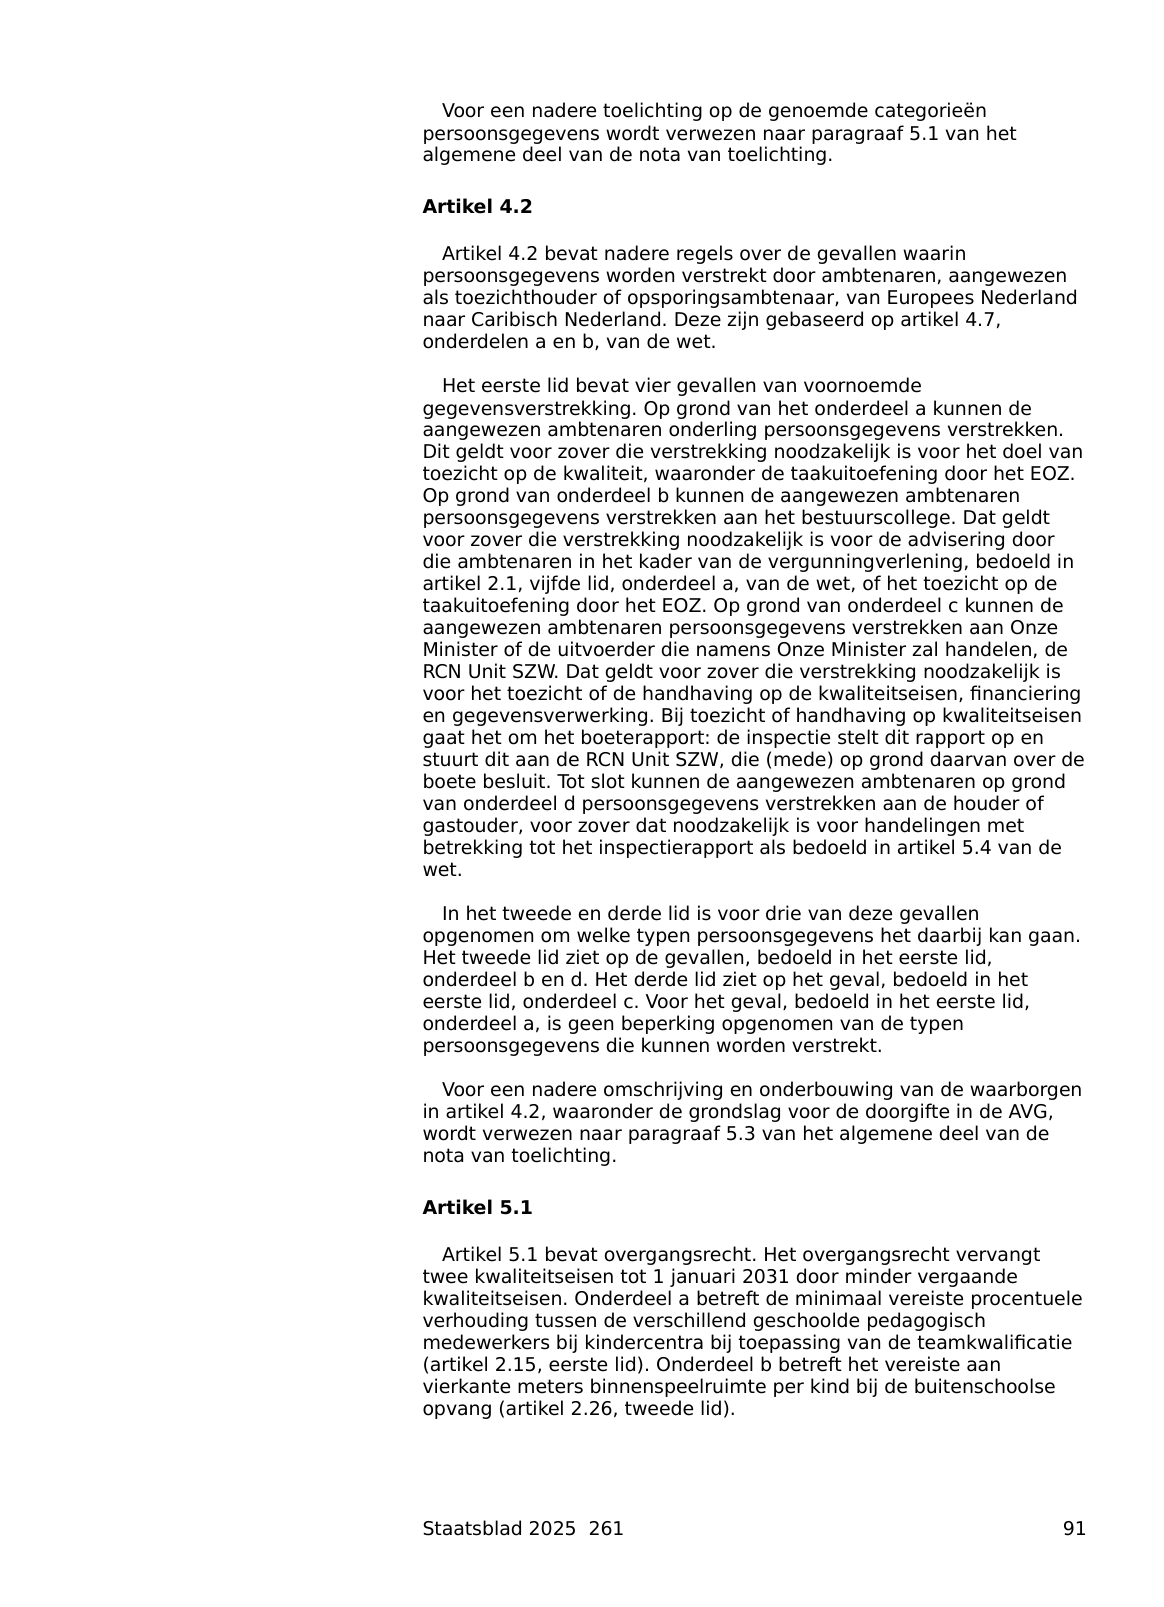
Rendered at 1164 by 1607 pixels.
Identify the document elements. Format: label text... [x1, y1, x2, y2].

text Artikel 4.2 bevat nadere regels over de gevallen waarin persoonsgegevens worden verstrekt door ambtenaren, aangewezen als toezichthouder of opsporingsambtenaar, van Europees Nederland naar Caribisch Nederland. Deze zijn gebaseerd op artikel 4.7, onderdelen a en b, van de wet. [422, 243, 1087, 353]
subtitle Artikel 4.2 [422, 196, 1087, 218]
subtitle Artikel 5.1 [422, 1197, 1087, 1219]
text Voor een nadere toelichting op de genoemde categorieën persoonsgegevens wordt verwezen naar paragraaf 5.1 van het algemene deel van de nota van toelichting. [422, 100, 1087, 166]
text Het eerste lid bevat vier gevallen van voornoemde gegevensverstrekking. Op grond van het onderdeel a kunnen de aangewezen ambtenaren onderling persoonsgegevens verstrekken. Dit geldt voor zover die verstrekking noodzakelijk is voor het doel van toezicht op de kwaliteit, waaronder de taakuitoefening door het EOZ. Op grond van onderdeel b kunnen de aangewezen ambtenaren persoonsgegevens verstrekken aan het bestuurscollege. Dat geldt voor zover die verstrekking noodzakelijk is voor de advisering door die ambtenaren in het kader van de vergunningverlening, bedoeld in artikel 2.1, vijfde lid, onderdeel a, van de wet, of het toezicht op de taakuitoefening door het EOZ. Op grond van onderdeel c kunnen de aangewezen ambtenaren persoonsgegevens verstrekken aan Onze Minister of de uitvoerder die namens Onze Minister zal handelen, de RCN Unit SZW. Dat geldt voor zover die verstrekking noodzakelijk is voor het toezicht of de handhaving op de kwaliteitseisen, financiering en gegevensverwerking. Bij toezicht of handhaving op kwaliteitseisen gaat het om het boeterapport: de inspectie stelt dit rapport op en stuurt dit aan de RCN Unit SZW, die (mede) op grond daarvan over de boete besluit. Tot slot kunnen de aangewezen ambtenaren op grond van onderdeel d persoonsgegevens verstrekken aan de houder of gastouder, voor zover dat noodzakelijk is voor handelingen met betrekking tot het inspectierapport als bedoeld in artikel 5.4 van de wet. [422, 375, 1087, 881]
text Voor een nadere omschrijving en onderbouwing van de waarborgen in artikel 4.2, waaronder de grondslag voor de doorgifte in de AVG, wordt verwezen naar paragraaf 5.3 van het algemene deel van de nota van toelichting. [422, 1079, 1087, 1167]
text Artikel 5.1 bevat overgangsrecht. Het overgangsrecht vervangt twee kwaliteitseisen tot 1 januari 2031 door minder vergaande kwaliteitseisen. Onderdeel a betreft de minimaal vereiste procentuele verhouding tussen de verschillend geschoolde pedagogisch medewerkers bij kindercentra bij toepassing van de teamkwalificatie (artikel 2.15, eerste lid). Onderdeel b betreft het vereiste aan vierkante meters binnenspeelruimte per kind bij de buitenschoolse opvang (artikel 2.26, tweede lid). [422, 1244, 1087, 1420]
text In het tweede en derde lid is voor drie van deze gevallen opgenomen om welke typen persoonsgegevens het daarbij kan gaan. Het tweede lid ziet op de gevallen, bedoeld in het eerste lid, onderdeel b en d. Het derde lid ziet op het geval, bedoeld in het eerste lid, onderdeel c. Voor het geval, bedoeld in het eerste lid, onderdeel a, is geen beperking opgenomen van de typen persoonsgegevens die kunnen worden verstrekt. [422, 903, 1087, 1057]
